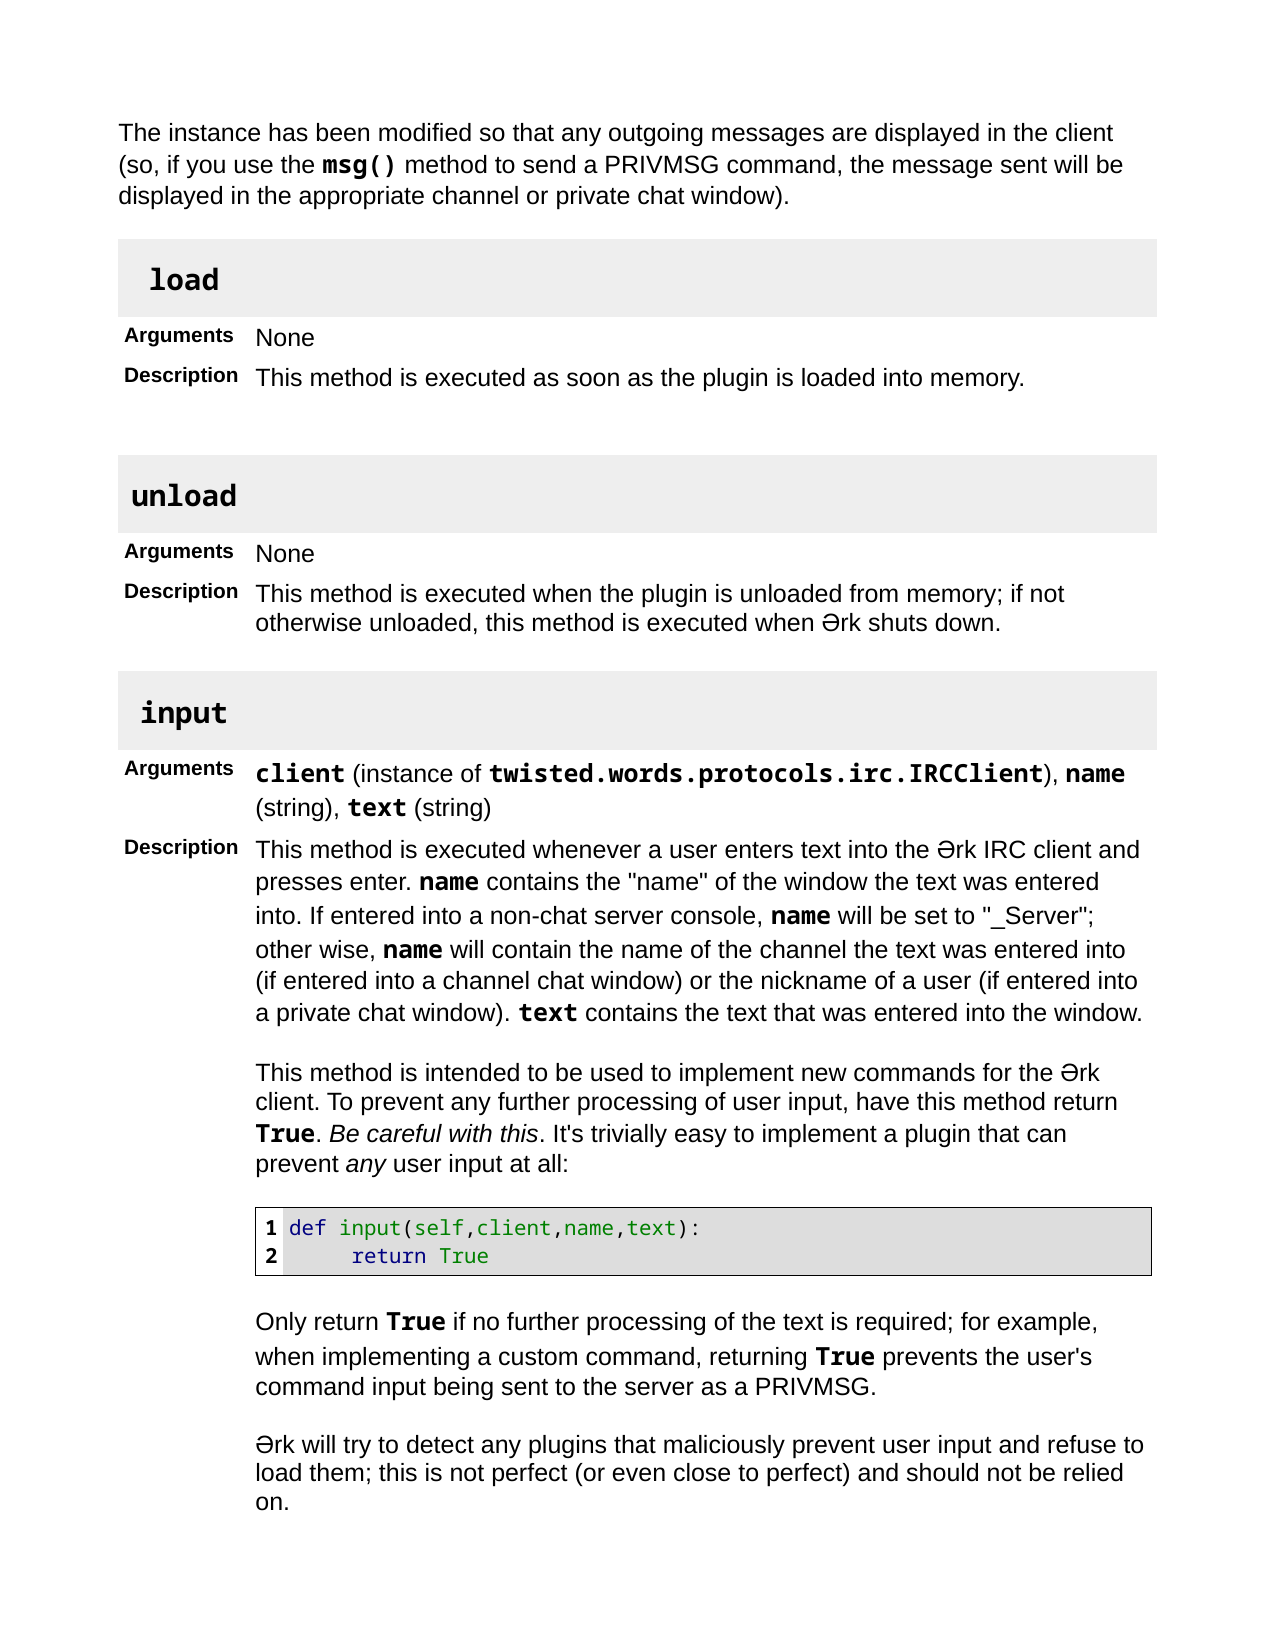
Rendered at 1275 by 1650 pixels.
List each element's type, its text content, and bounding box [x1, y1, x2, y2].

table_header input [118, 671, 249, 750]
table_cell This method is executed as soon as the plugin is loaded into memory. [249, 357, 1157, 397]
table_header load [118, 239, 249, 317]
table_cell Arguments [118, 317, 249, 357]
table_cell Description [118, 574, 249, 643]
table_cell Description [118, 830, 249, 1522]
table_cell Description [118, 357, 249, 397]
table_cell Arguments [118, 534, 249, 574]
table_cell client (instance of twisted.words.protocols.irc.IRCClient), name (string), text (string) [249, 750, 1157, 829]
table_cell None [249, 534, 1157, 574]
table_cell Arguments [118, 750, 249, 829]
table_header def input(self,client,name,text): return True [283, 1208, 1151, 1275]
table_header [249, 239, 1157, 317]
text The instance has been modified so that any outgoing messages are displayed in the client (so, if you use the msg() method to send a PRIVMSG command, the message sent will be displayed in the appropriate channel or private chat window). [118, 118, 1157, 210]
table_header 1 2 [256, 1208, 283, 1275]
table_cell None [249, 317, 1157, 357]
table_header unload [118, 455, 249, 533]
table_cell This method is executed whenever a user enters text into the Ərk IRC client and presses enter. name contains the "name" of the window the text was entered into. If entered into a non-chat server console, name will be set to "_Server"; other wise, name will contain the name of the channel the text was entered into (if entered into a channel chat window) or the nickname of a user (if entered into a private chat window). text contains the text that was entered into the window. This method is intended to be used to implement new commands for the Ərk client. To prevent any further processing of user input, have this method return True. Be careful with this. It's trivially easy to implement a plugin that can prevent any user input at all: Only return True if no further processing of the text is required; for example, when implementing a custom command, returning True prevents the user's command input being sent to the server as a PRIVMSG. Ərk will try to detect any plugins that maliciously prevent user input and refuse to load them; this is not perfect (or even close to perfect) and should not be relied on. [249, 830, 1157, 1522]
table_header [249, 671, 1157, 750]
table_cell This method is executed when the plugin is unloaded from memory; if not otherwise unloaded, this method is executed when Ərk shuts down. [249, 574, 1157, 643]
table_header [249, 455, 1157, 533]
